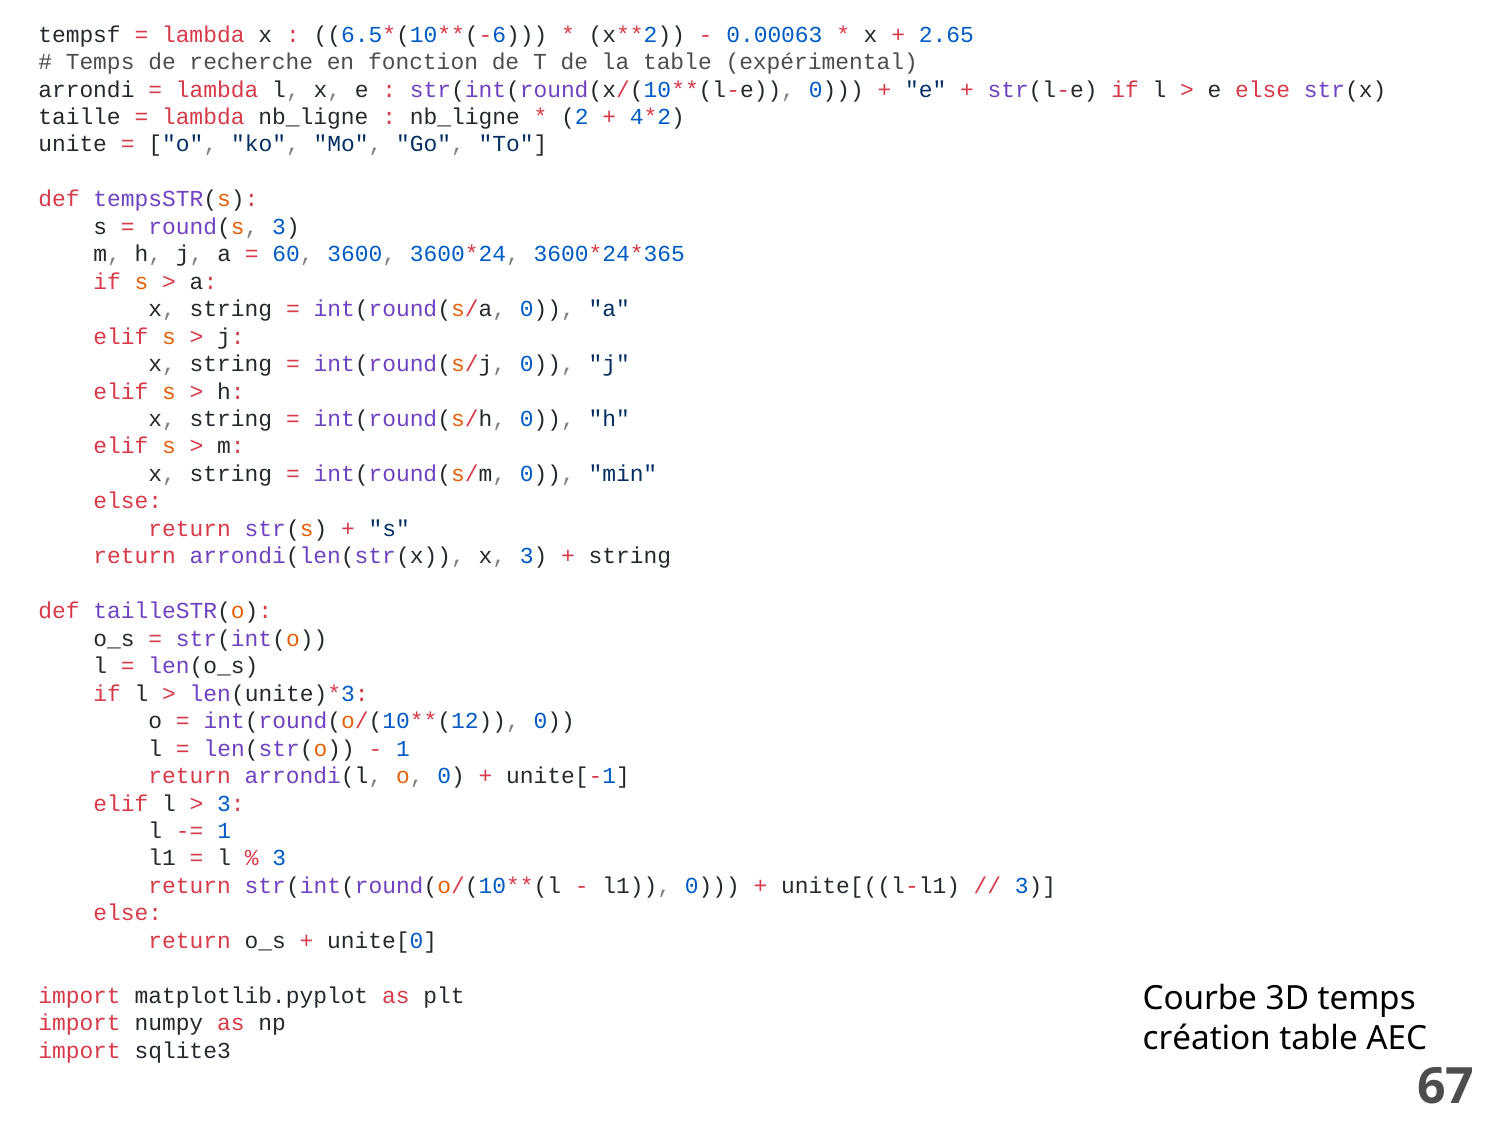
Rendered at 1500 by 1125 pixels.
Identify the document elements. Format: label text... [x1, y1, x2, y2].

text_box [1417, 1054, 1500, 1109]
text_box tempsf = lambda x : ((6.5*(10**(-6))) * (x**2)) - 0.00063 * x + 2.65 # Temps de recherche en fonction de T de la table (expérimental) arrondi = lambda l, x, e : str(int(round(x/(10**(l-e)), 0))) + "e" + str(l-e) if l > e else str(x) taille = lambda nb_ligne : nb_ligne * (2 + 4*2) unite = ["o", "ko", "Mo", "Go", "To"] def tempsSTR(s): s = round(s, 3) m, h, j, a = 60, 3600, 3600*24, 3600*24*365 if s > a: x, string = int(round(s/a, 0)), "a" elif s > j: x, string = int(round(s/j, 0)), "j" elif s > h: x, string = int(round(s/h, 0)), "h" elif s > m: x, string = int(round(s/m, 0)), "min" else: return str(s) + "s" return arrondi(len(str(x)), x, 3) + string def tailleSTR(o): o_s = str(int(o)) l = len(o_s) if l > len(unite)*3: o = int(round(o/(10**(12)), 0)) l = len(str(o)) - 1 return arrondi(l, o, 0) + unite[-1] elif l > 3: l -= 1 l1 = l % 3 return str(int(round(o/(10**(l - l1)), 0))) + unite[((l-l1) // 3)] else: return o_s + unite[0] import matplotlib.pyplot as plt import numpy as np import sqlite3 [23, 11, 1477, 1111]
text_box Courbe 3D temps création table AEC [1127, 968, 1447, 1104]
